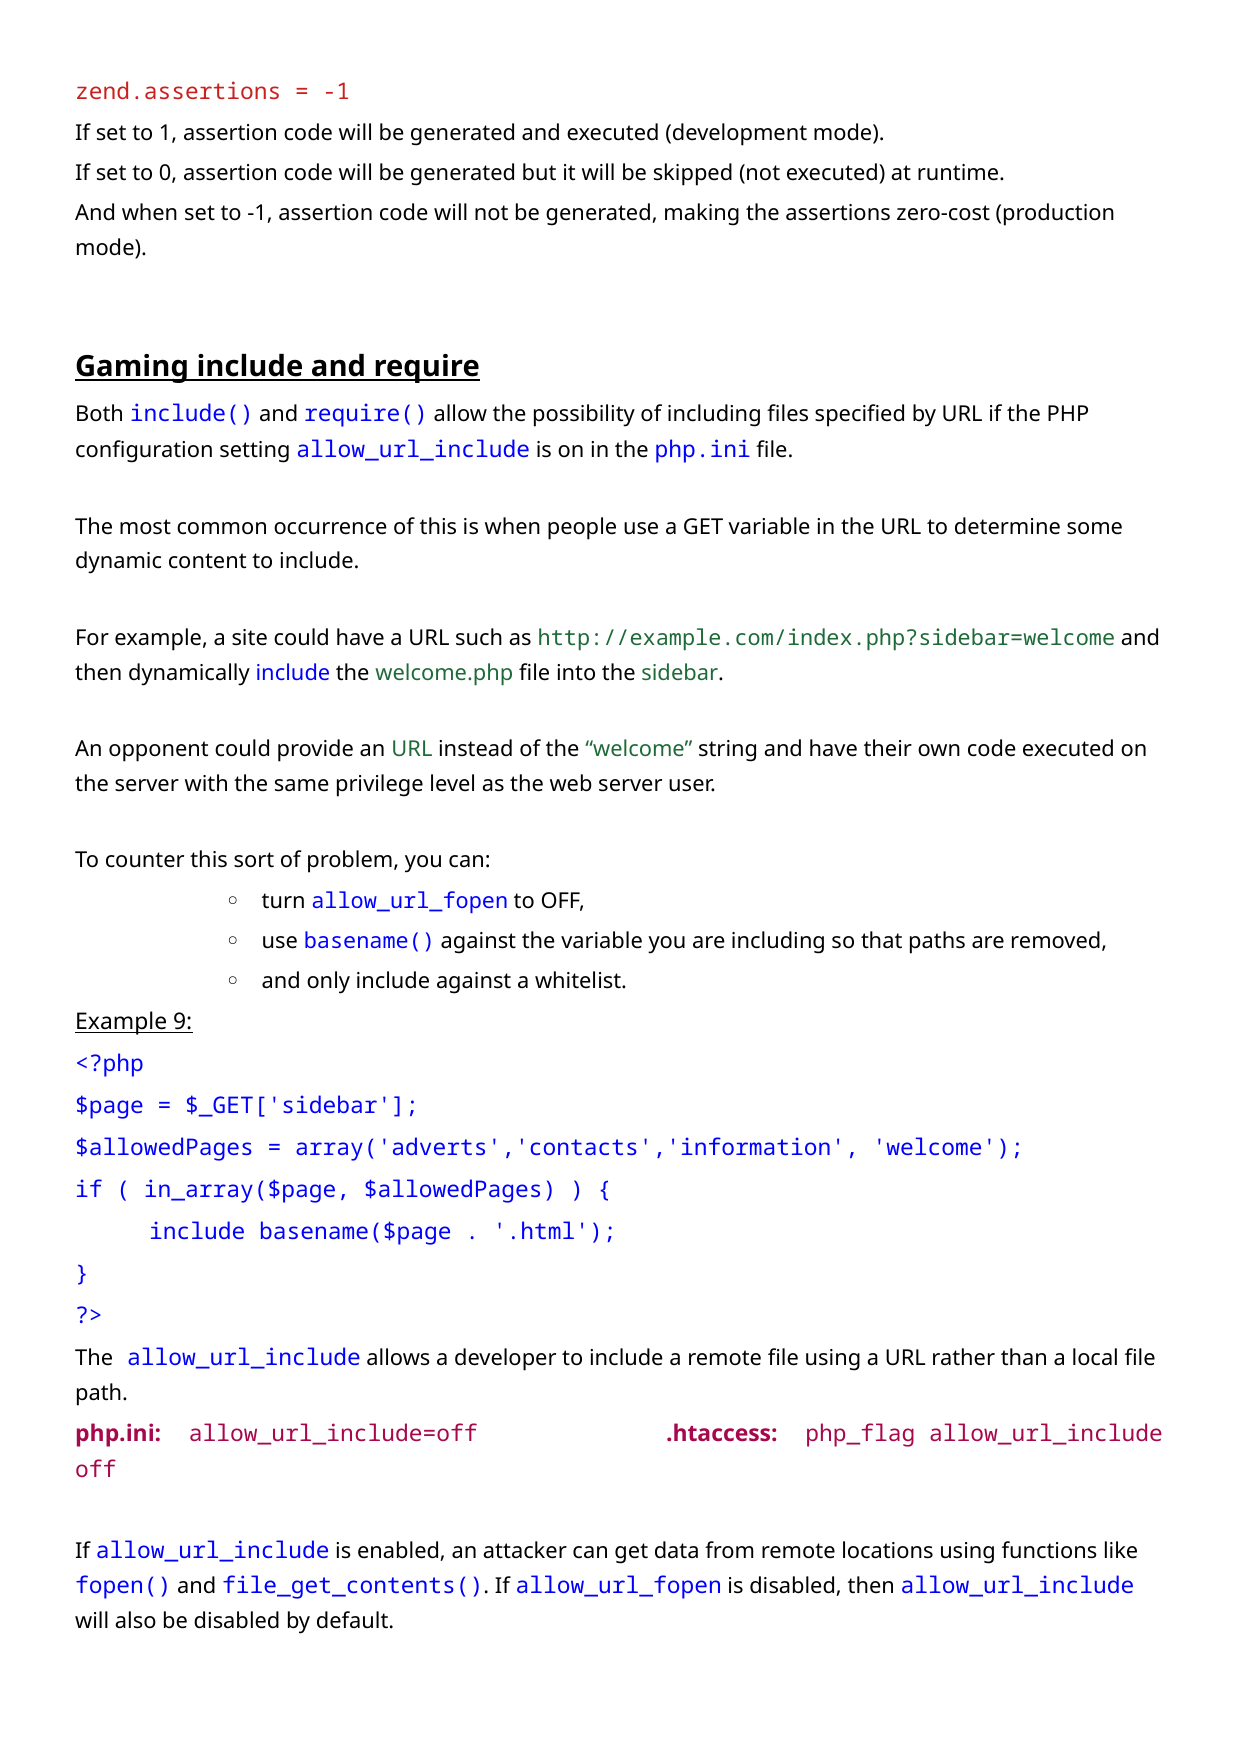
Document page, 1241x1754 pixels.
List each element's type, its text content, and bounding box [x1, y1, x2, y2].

text The most common occurrence of this is when people use a GET variable in the URL to determine some dynamic content to include. [75, 511, 1162, 575]
text If allow_url_include is enabled, an attacker can get data from remote locations using functions like fopen() and file_get_contents(). If allow_url_fopen is disabled, then allow_url_include will also be disabled by default. [75, 1533, 1166, 1635]
text } [75, 1257, 1166, 1288]
text An opponent could provide an URL instead of the “welcome” string and have their own code executed on the server with the same privilege level as the web server user. [75, 733, 1162, 797]
text The allow_url_include allows a developer to include a remote file using a URL rather than a local file path. [75, 1341, 1166, 1407]
text Both include() and require() allow the possibility of including files specified by URL if the PHP configuration setting allow_url_include is on in the php.ini file. [75, 397, 1162, 464]
subtitle php.ini: allow_url_include=off .htaccess: php_flag allow_url_include off [75, 1417, 1166, 1484]
text $page = $_GET['sidebar']; [75, 1089, 1166, 1121]
list use basename() against the variable you are including so that paths are removed, [224, 925, 1166, 955]
text $allowedPages = array('adverts','contacts','information', 'welcome'); [75, 1131, 1166, 1162]
text <?php [75, 1047, 1166, 1078]
text Example 9: [75, 1005, 1166, 1037]
text If set to 0, assertion code will be generated but it will be skipped (not executed) at runtime. [75, 157, 1162, 187]
list turn allow_url_fopen to OFF, [224, 885, 1166, 914]
text Gaming include and require [75, 345, 1162, 385]
text And when set to -1, assertion code will not be generated, making the assertions zero-cost (production mode). [75, 197, 1162, 261]
text ?> [75, 1299, 1166, 1330]
text include basename($page . '.html'); [75, 1215, 1166, 1246]
text if ( in_array($page, $allowedPages) ) { [75, 1173, 1166, 1204]
text zend.assertions = -1 [75, 75, 1162, 106]
text For example, a site could have a URL such as http://example.com/index.php?sidebar=welcome and then dynamically include the welcome.php file into the sidebar. [75, 622, 1162, 686]
text To counter this sort of problem, you can: [75, 844, 1162, 874]
text If set to 1, assertion code will be generated and executed (development mode). [75, 117, 1162, 147]
list and only include against a whitelist. [224, 965, 1166, 995]
